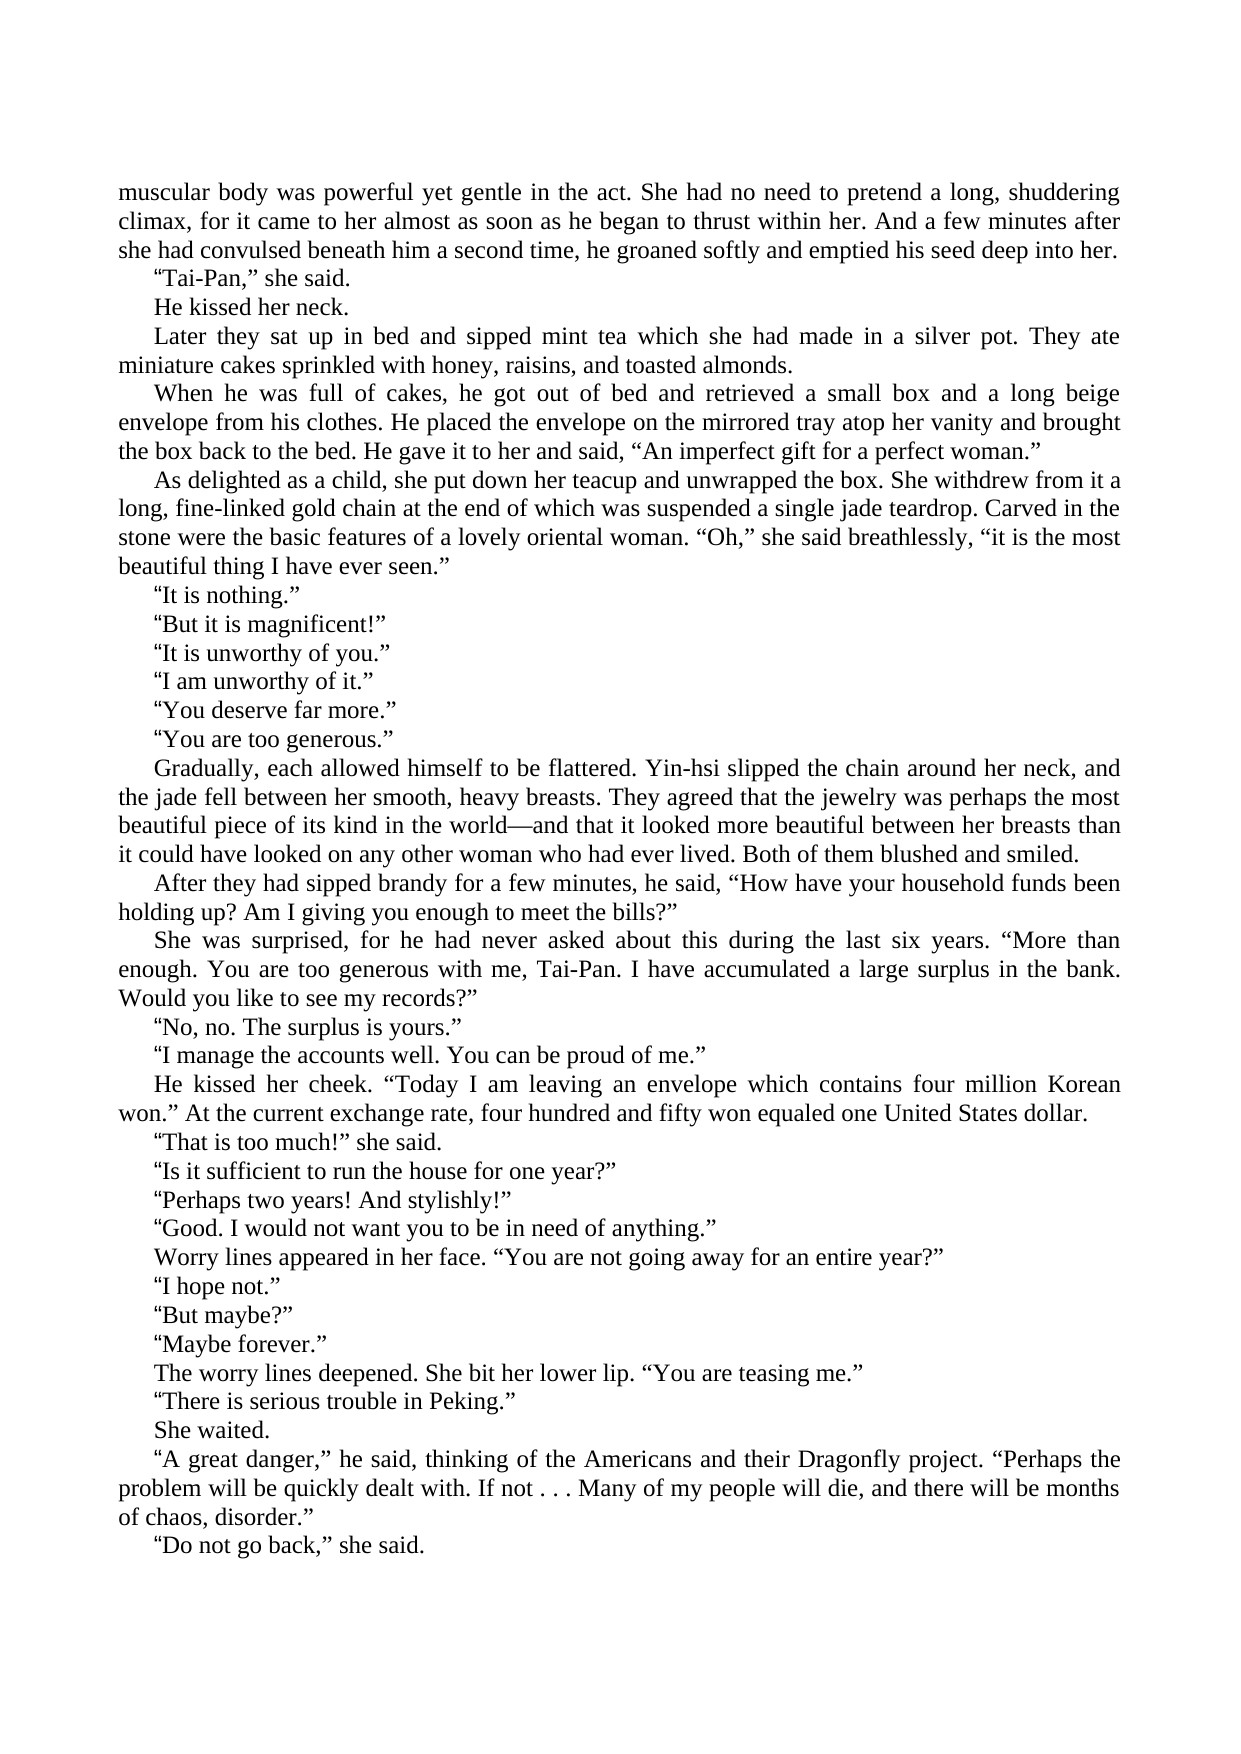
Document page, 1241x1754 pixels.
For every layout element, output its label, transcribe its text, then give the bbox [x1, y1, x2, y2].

text “A great danger,” he said, thinking of the Americans and their Dragonfly project. “Perhaps the problem will be quickly dealt with. If not . . . Many of my people will die, and there will be months of chaos, disorder.” [118, 1444, 1122, 1530]
text “But it is magnificent!” [118, 609, 1122, 637]
text “You are too generous.” [118, 724, 1122, 753]
text Later they sat up in bed and sipped mint tea which she had made in a silver pot. They ate miniature cakes sprinkled with honey, raisins, and toasted almonds. [118, 321, 1122, 378]
text “You deserve far more.” [118, 695, 1122, 724]
text “I hope not.” [118, 1271, 1122, 1300]
text “There is serious trouble in Peking.” [118, 1386, 1122, 1415]
text “It is unworthy of you.” [118, 637, 1122, 666]
text “Do not go back,” she said. [118, 1530, 1122, 1559]
text The worry lines deepened. She bit her lower lip. “You are teasing me.” [118, 1358, 1122, 1386]
text “It is nothing.” [118, 580, 1122, 609]
text “That is too much!” she said. [118, 1127, 1122, 1156]
text “Maybe forever.” [118, 1329, 1122, 1358]
text Worry lines appeared in her face. “You are not going away for an entire year?” [118, 1242, 1122, 1271]
text “I manage the accounts well. You can be proud of me.” [118, 1041, 1122, 1069]
text “Good. I would not want you to be in need of anything.” [118, 1213, 1122, 1242]
text When he was full of cakes, he got out of bed and retrieved a small box and a long beige envelope from his clothes. He placed the envelope on the mirrored tray atop her vanity and brought the box back to the bed. He gave it to her and said, “An imperfect gift for a perfect woman.” [118, 378, 1122, 465]
text After they had sipped brandy for a few minutes, he said, “How have your household funds been holding up? Am I giving you enough to meet the bills?” [118, 868, 1122, 925]
text She waited. [118, 1415, 1122, 1444]
text muscular body was powerful yet gentle in the act. She had no need to pretend a long, shuddering climax, for it came to her almost as soon as he began to thrust within her. And a few minutes after she had convulsed beneath him a second time, he groaned softly and emptied his seed deep into her. [118, 177, 1122, 263]
text He kissed her neck. [118, 292, 1122, 321]
text “Is it sufficient to run the house for one year?” [118, 1156, 1122, 1184]
text “Tai-Pan,” she said. [118, 263, 1122, 292]
text She was surprised, for he had never asked about this during the last six years. “More than enough. You are too generous with me, Tai-Pan. I have accumulated a large surplus in the bank. Would you like to see my records?” [118, 925, 1122, 1012]
text Gradually, each allowed himself to be flattered. Yin-hsi slipped the chain around her neck, and the jade fell between her smooth, heavy breasts. They agreed that the jewelry was perhaps the most beautiful piece of its kind in the world—and that it looked more beautiful between her breasts than it could have looked on any other woman who had ever lived. Both of them blushed and smiled. [118, 753, 1122, 868]
text He kissed her cheek. “Today I am leaving an envelope which contains four million Korean won.” At the current exchange rate, four hundred and fifty won equaled one United States dollar. [118, 1069, 1122, 1127]
text “I am unworthy of it.” [118, 666, 1122, 695]
text “No, no. The surplus is yours.” [118, 1012, 1122, 1041]
text “Perhaps two years! And stylishly!” [118, 1184, 1122, 1213]
text “But maybe?” [118, 1300, 1122, 1329]
text As delighted as a child, she put down her teacup and unwrapped the box. She withdrew from it a long, fine-linked gold chain at the end of which was suspended a single jade teardrop. Carved in the stone were the basic features of a lovely oriental woman. “Oh,” she said breathlessly, “it is the most beautiful thing I have ever seen.” [118, 465, 1122, 580]
